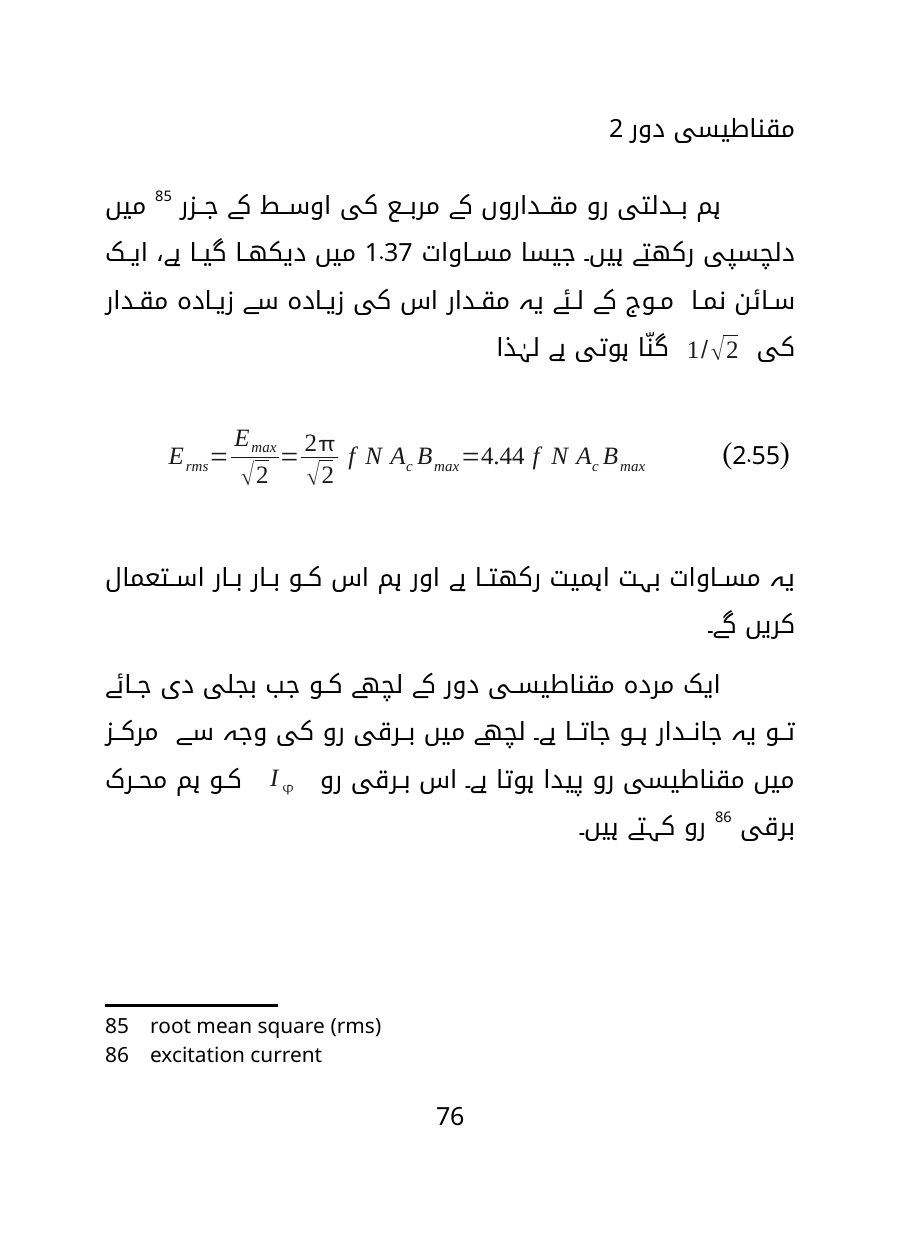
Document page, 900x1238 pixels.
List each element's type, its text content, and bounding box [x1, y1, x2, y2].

table_header (2.55) [698, 419, 795, 507]
text ہم بدلتی رو مقداروں کے مربع کی اوسط کے جزر میں دلچسپی رکھتے ہیں۔ جیسا مساوات 1.37 میں دیکھا گیا ہے، ایک سائن نما موج کے لئے یہ مقدار اس کی زیادہ سے زیادہ مقدار کیگنّا ہوتی ہے لہٰذا [105, 182, 795, 372]
text root mean square (rms) [105, 1012, 795, 1040]
text ایک مردہ مقناطیسی دور کے لچھے کو جب بجلی دی جائے تو یہ جاندار ہو جاتا ہے۔ لچھے میں برقی رو کی وجہ سے مرکز میں مقناطیسی رو پیدا ہوتا ہے۔ اس برقی رو کو ہم محرک برقی رو کہتے ہیں۔ [105, 661, 795, 851]
text یہ مساوات بہت اہمیت رکھتا ہے اور ہم اس کو بار بار استعمال کریں گے۔ [105, 554, 795, 649]
text excitation current [105, 1040, 795, 1068]
table_header [105, 419, 698, 507]
